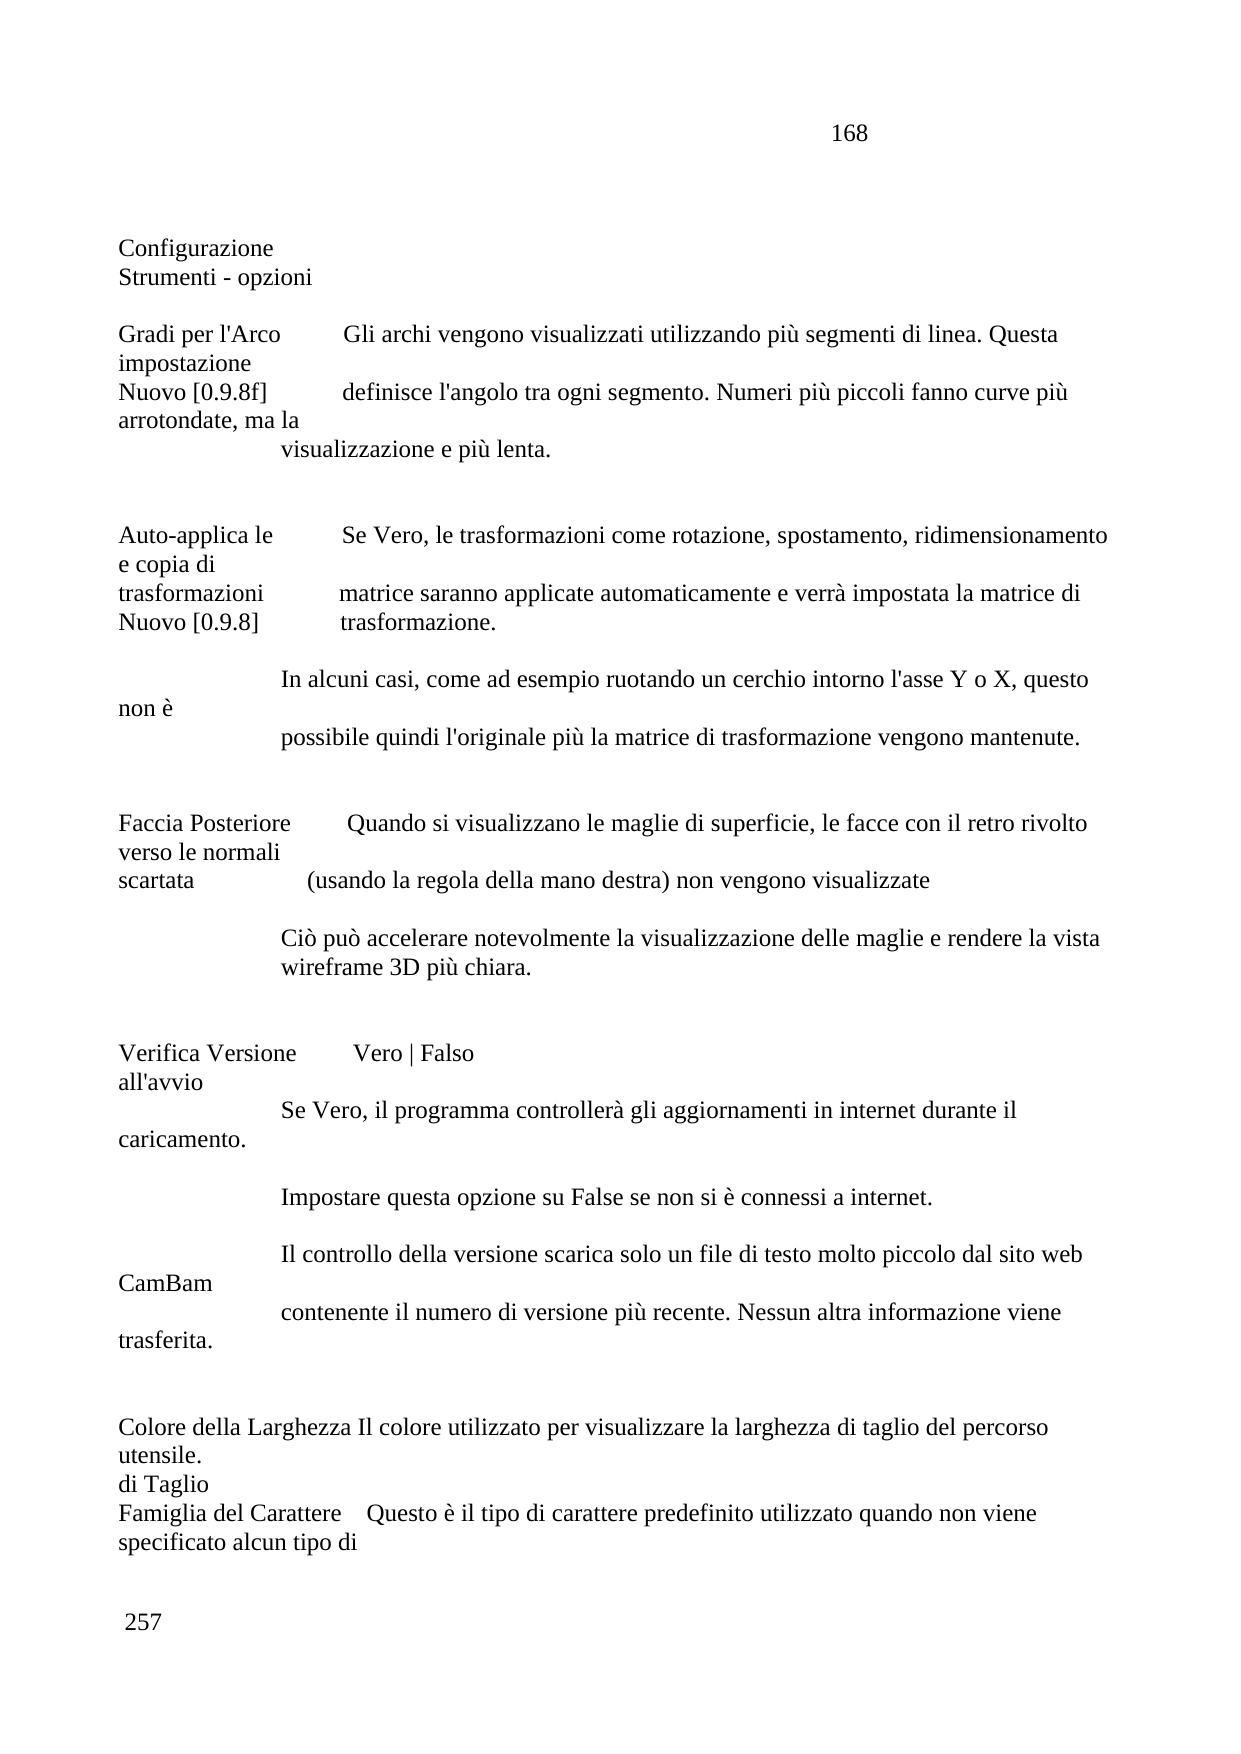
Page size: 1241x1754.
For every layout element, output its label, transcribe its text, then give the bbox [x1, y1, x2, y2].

text In alcuni casi, come ad esempio ruotando un cerchio intorno l'asse Y o X, questo non è [118, 664, 1122, 722]
text Gradi per l'Arco Gli archi vengono visualizzati utilizzando più segmenti di linea. Questa impostazione [118, 319, 1122, 377]
text possibile quindi l'originale più la matrice di trasformazione vengono mantenute. [118, 722, 1122, 751]
text Configurazione [118, 233, 1122, 262]
text Se Vero, il programma controllerà gli aggiornamenti in internet durante il caricamento. [118, 1096, 1122, 1153]
text Famiglia del Carattere Questo è il tipo di carattere predefinito utilizzato quando non viene specificato alcun tipo di [118, 1498, 1122, 1556]
text Verifica Versione Vero | Falso [118, 1038, 1122, 1067]
text contenente il numero di versione più recente. Nessun altra informazione viene trasferita. [118, 1297, 1122, 1354]
text Nuovo [0.9.8] trasformazione. [118, 607, 1122, 636]
text scartata (usando la regola della mano destra) non vengono visualizzate [118, 866, 1122, 894]
text Nuovo [0.9.8f] definisce l'angolo tra ogni segmento. Numeri più piccoli fanno curve più arrotondate, ma la [118, 377, 1122, 434]
text all'avvio [118, 1067, 1122, 1096]
text Faccia Posteriore Quando si visualizzano le maglie di superficie, le facce con il retro rivolto verso le normali [118, 808, 1122, 866]
text Impostare questa opzione su False se non si è connessi a internet. [118, 1182, 1122, 1211]
text Colore della Larghezza Il colore utilizzato per visualizzare la larghezza di taglio del percorso utensile. [118, 1412, 1122, 1469]
text trasformazioni matrice saranno applicate automaticamente e verrà impostata la matrice di [118, 578, 1122, 607]
text wireframe 3D più chiara. [118, 952, 1122, 981]
text Il controllo della versione scarica solo un file di testo molto piccolo dal sito web CamBam [118, 1239, 1122, 1297]
text 168 [118, 118, 1122, 147]
text Strumenti - opzioni [118, 262, 1122, 291]
text Ciò può accelerare notevolmente la visualizzazione delle maglie e rendere la vista [118, 923, 1122, 952]
text di Taglio [118, 1469, 1122, 1498]
text visualizzazione e più lenta. [118, 434, 1122, 463]
text Auto-applica le Se Vero, le trasformazioni come rotazione, spostamento, ridimensionamento e copia di [118, 521, 1122, 578]
